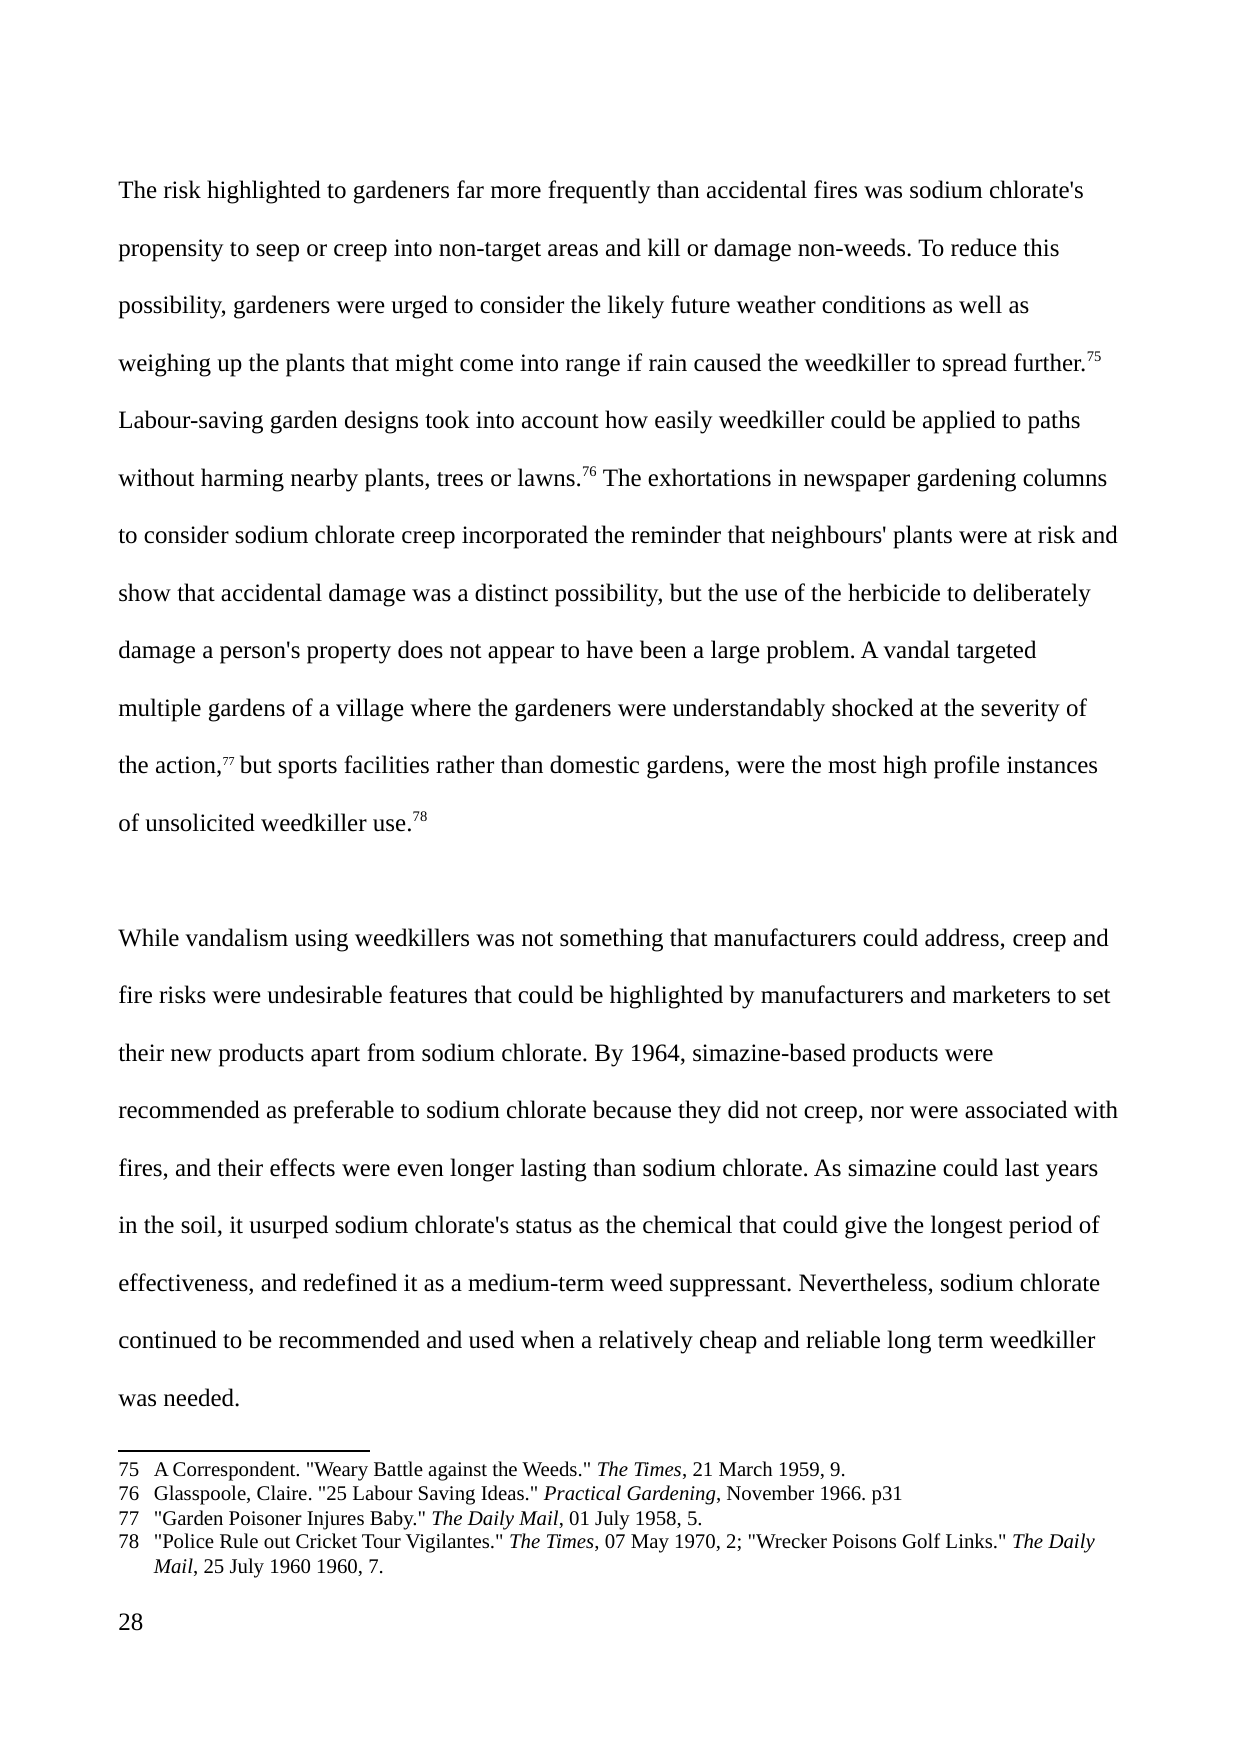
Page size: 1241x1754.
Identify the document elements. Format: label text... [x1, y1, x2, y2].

text "Garden Poisoner Injures Baby." The Daily Mail, 01 July 1958, 5. [118, 1505, 1122, 1529]
text "Police Rule out Cricket Tour Vigilantes." The Times, 07 May 1970, 2; "Wrecker Poisons Golf Links." The Daily Mail, 25 July 1960 1960, 7. [118, 1529, 1122, 1578]
text A Correspondent. "Weary Battle against the Weeds." The Times, 21 March 1959, 9. [118, 1457, 1122, 1481]
text While vandalism using weedkillers was not something that manufacturers could address, creep and fire risks were undesirable features that could be highlighted by manufacturers and marketers to set their new products apart from sodium chlorate. By 1964, simazine-based products were recommended as preferable to sodium chlorate because they did not creep, nor were associated with fires, and their effects were even longer lasting than sodium chlorate. As simazine could last years in the soil, it usurped sodium chlorate's status as the chemical that could give the longest period of effectiveness, and redefined it as a medium-term weed suppressant. Nevertheless, sodium chlorate continued to be recommended and used when a relatively cheap and reliable long term weedkiller was needed. [118, 923, 1122, 1412]
text Glasspoole, Claire. "25 Labour Saving Ideas." Practical Gardening, November 1966. p31 [118, 1481, 1122, 1505]
text The risk highlighted to gardeners far more frequently than accidental fires was sodium chlorate's propensity to seep or creep into non-target areas and kill or damage non-weeds. To reduce this possibility, gardeners were urged to consider the likely future weather conditions as well as weighing up the plants that might come into range if rain caused the weedkiller to spread further. Labour-saving garden designs took into account how easily weedkiller could be applied to paths without harming nearby plants, trees or lawns. The exhortations in newspaper gardening columns to consider sodium chlorate creep incorporated the reminder that neighbours' plants were at risk and show that accidental damage was a distinct possibility, but the use of the herbicide to deliberately damage a person's property does not appear to have been a large problem. A vandal targeted multiple gardens of a village where the gardeners were understandably shocked at the severity of the action, but sports facilities rather than domestic gardens, were the most high profile instances of unsolicited weedkiller use. [118, 176, 1122, 837]
